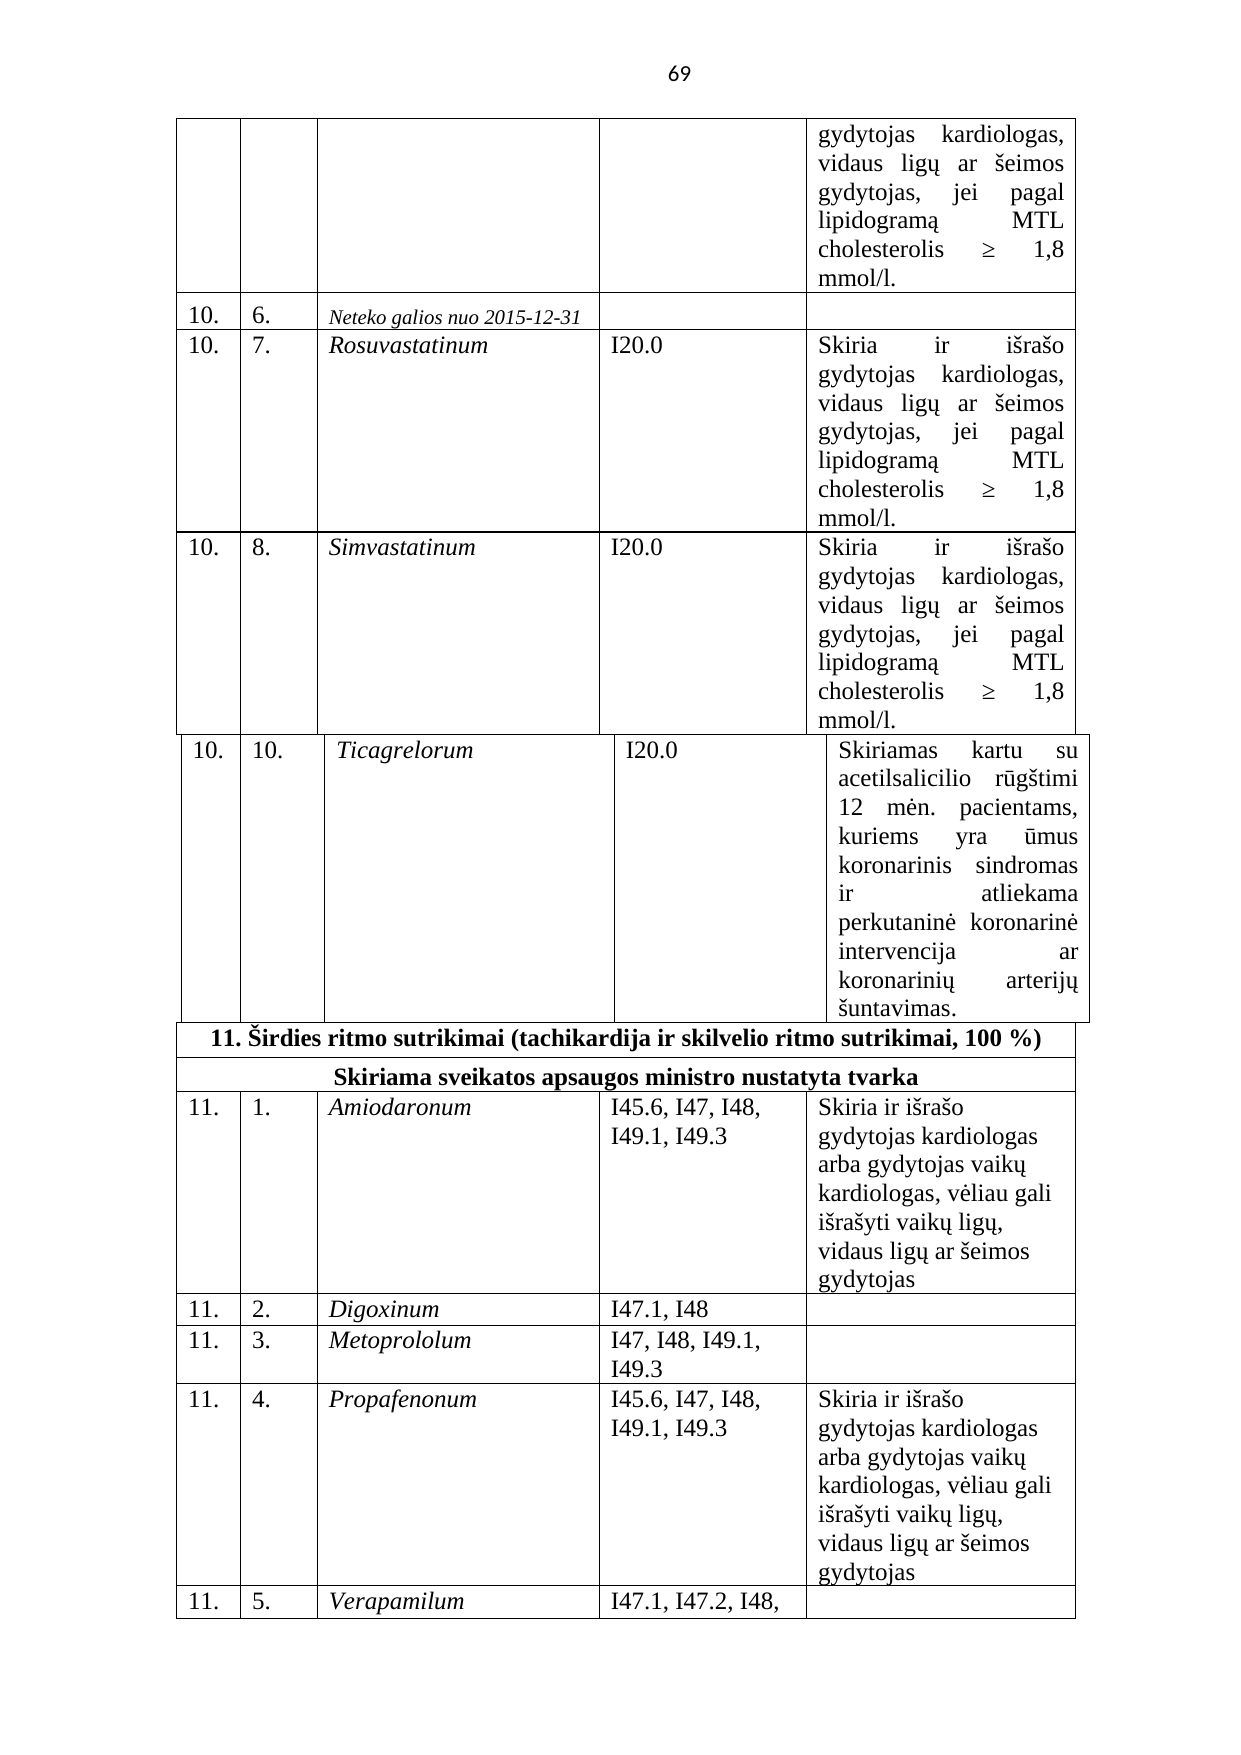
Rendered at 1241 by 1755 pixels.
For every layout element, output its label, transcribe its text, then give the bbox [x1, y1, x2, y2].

table_cell Digoxinum [318, 1294, 599, 1324]
table_cell [1090, 734, 1094, 1022]
table_cell [1110, 118, 1123, 292]
table_cell [241, 119, 317, 292]
table_cell 11. [177, 1326, 240, 1383]
table_cell [1110, 734, 1123, 1022]
table_cell I45.6, I47, I48, I49.1, I49.3 [600, 1092, 806, 1293]
table_cell 1. [241, 1092, 317, 1293]
table_cell [1094, 1325, 1099, 1383]
table_cell [1110, 1022, 1123, 1057]
table_cell Amiodaronum [318, 1092, 599, 1293]
table_cell [1080, 1091, 1085, 1293]
table_cell [1076, 1293, 1080, 1324]
table_cell [1076, 1057, 1080, 1091]
table_cell [1110, 1057, 1123, 1091]
table_cell [1110, 329, 1123, 531]
table_cell [1085, 531, 1089, 734]
table_cell [1094, 1585, 1099, 1618]
table_cell Neteko galios nuo 2015-12-31 [318, 293, 599, 329]
table_cell [1104, 118, 1110, 292]
table_cell [1076, 292, 1080, 329]
table_cell [1090, 1383, 1094, 1585]
table_cell [1090, 1293, 1094, 1324]
table_cell [1100, 734, 1104, 1022]
table_cell [1080, 1585, 1085, 1618]
table_cell [1076, 1585, 1080, 1618]
table_cell [1104, 292, 1110, 329]
table_cell Skiria ir išrašo gydytojas kardiologas, vidaus ligų ar šeimos gydytojas, jei pagal lipidogramą MTL cholesterolis ≥ 1,8 mmol/l. [807, 533, 1075, 734]
table_cell [1076, 118, 1080, 292]
table_cell [1104, 1057, 1110, 1091]
table_cell 11. Širdies ritmo sutrikimai (tachikardija ir skilvelio ritmo sutrikimai, 100 %) [177, 1023, 1075, 1057]
table_cell [1085, 1585, 1089, 1618]
table_cell [1104, 1585, 1110, 1618]
table_cell [1094, 531, 1099, 734]
table_cell [1085, 118, 1089, 292]
table_cell 10. [177, 293, 240, 329]
table_cell [1076, 1023, 1080, 1057]
table_cell [1090, 329, 1094, 531]
table_cell [1100, 1585, 1104, 1618]
table_cell [1100, 118, 1104, 292]
table_cell 10. [177, 533, 240, 734]
table_cell [1094, 1383, 1099, 1585]
table_cell [1094, 734, 1099, 1022]
table_cell [1080, 329, 1085, 531]
table_cell Skiria ir išrašo gydytojas kardiologas, vidaus ligų ar šeimos gydytojas, jei pagal lipidogramą MTL cholesterolis ≥ 1,8 mmol/l. [807, 330, 1075, 531]
table_cell [1085, 1293, 1089, 1324]
table_cell [1076, 329, 1080, 531]
table_cell gydytojas kardiologas, vidaus ligų ar šeimos gydytojas, jei pagal lipidogramą MTL cholesterolis ≥ 1,8 mmol/l. [807, 119, 1075, 292]
table_cell Skiriamas kartu su acetilsalicilio rūgštimi 12 mėn. pacientams, kuriems yra ūmus koronarinis sindromas ir atliekama perkutaninė koronarinė intervencija ar koronarinių arterijų šuntavimas. [827, 735, 1089, 1022]
table_cell 3. [241, 1326, 317, 1383]
table_cell 11. [177, 1092, 240, 1293]
table_cell [1110, 531, 1123, 734]
table_cell [807, 1294, 1075, 1324]
table_cell [1085, 1023, 1089, 1057]
table_cell [1085, 292, 1089, 329]
table_cell [1104, 734, 1110, 1022]
table_cell [1080, 1383, 1085, 1585]
table_cell 4. [241, 1384, 317, 1585]
table_cell 8. [241, 533, 317, 734]
table_cell [1100, 1057, 1104, 1091]
table_cell [1080, 1023, 1085, 1057]
table_cell [1085, 1091, 1089, 1293]
table_cell [1085, 329, 1089, 531]
table_cell [1104, 1091, 1110, 1293]
table_cell 5. [241, 1586, 317, 1618]
table_cell [1085, 1383, 1089, 1585]
table_cell 11. [177, 1384, 240, 1585]
table_cell I20.0 [600, 533, 806, 734]
table_cell [1090, 1057, 1094, 1091]
table_cell [1100, 1293, 1104, 1324]
table_cell [1080, 292, 1085, 329]
table_cell [177, 119, 240, 292]
table_cell [1094, 118, 1099, 292]
table_cell I47.1, I48 [600, 1294, 806, 1324]
table_cell [1100, 1383, 1104, 1585]
table_cell [1110, 1293, 1123, 1324]
table_cell 10. [241, 735, 324, 1022]
table_cell I20.0 [615, 735, 826, 1022]
table_cell [807, 293, 1075, 329]
table_cell 6. [241, 293, 317, 329]
table_cell Ticagrelorum [325, 735, 614, 1022]
table_cell [1090, 1585, 1094, 1618]
table_cell [1080, 1057, 1085, 1091]
table_cell [1085, 1325, 1089, 1383]
table_cell [1104, 531, 1110, 734]
table_cell [1104, 1383, 1110, 1585]
table_cell [1104, 1325, 1110, 1383]
table_cell [1104, 329, 1110, 531]
table_cell [1110, 1585, 1123, 1618]
table_cell [177, 735, 181, 1022]
table_cell [1094, 329, 1099, 531]
table_cell I47.1, I47.2, I48, [600, 1586, 806, 1618]
table_cell [1085, 1057, 1089, 1091]
table_cell Skiria ir išrašo gydytojas kardiologas arba gydytojas vaikų kardiologas, vėliau gali išrašyti vaikų ligų, vidaus ligų ar šeimos gydytojas [807, 1384, 1075, 1585]
table_cell [1104, 1022, 1110, 1057]
table_cell Verapamilum [318, 1586, 599, 1618]
table_cell [600, 119, 806, 292]
table_cell I20.0 [600, 330, 806, 531]
table_cell [1090, 531, 1094, 734]
table_cell [1110, 292, 1123, 329]
table_cell Skiriama sveikatos apsaugos ministro nustatyta tvarka [177, 1058, 1075, 1091]
table_cell [1100, 1325, 1104, 1383]
table_cell [1076, 1325, 1080, 1383]
table_cell [1094, 1293, 1099, 1324]
table_cell 7. [241, 330, 317, 531]
table_cell [1100, 1091, 1104, 1293]
table_cell [1080, 531, 1085, 734]
table_cell [1094, 1057, 1099, 1091]
table_cell [1100, 329, 1104, 531]
table_cell [807, 1586, 1075, 1618]
table_cell [1100, 1022, 1104, 1057]
table_cell [1094, 1091, 1099, 1293]
table_cell Skiria ir išrašo gydytojas kardiologas arba gydytojas vaikų kardiologas, vėliau gali išrašyti vaikų ligų, vidaus ligų ar šeimos gydytojas [807, 1092, 1075, 1293]
table_cell I45.6, I47, I48, I49.1, I49.3 [600, 1384, 806, 1585]
table_cell [1110, 1091, 1123, 1293]
table_cell [1110, 1383, 1123, 1585]
table_cell [807, 1326, 1075, 1383]
table_cell 10. [182, 735, 240, 1022]
table_cell Simvastatinum [318, 533, 599, 734]
table_cell [1094, 292, 1099, 329]
table_cell [1094, 1022, 1099, 1057]
table_cell 11. [177, 1586, 240, 1618]
table_cell [1090, 1325, 1094, 1383]
table_cell [1110, 1325, 1123, 1383]
table_cell [1080, 1293, 1085, 1324]
table_cell [1080, 118, 1085, 292]
table_cell [1100, 531, 1104, 734]
table_cell I47, I48, I49.1, I49.3 [600, 1326, 806, 1383]
table_cell [1076, 531, 1080, 734]
table_cell [1090, 118, 1094, 292]
table_cell Propafenonum [318, 1384, 599, 1585]
table_cell 2. [241, 1294, 317, 1324]
table_cell [318, 119, 599, 292]
table_cell [1080, 1325, 1085, 1383]
table_cell 11. [177, 1294, 240, 1324]
table_cell Metoprololum [318, 1326, 599, 1383]
table_cell [1104, 1293, 1110, 1324]
table_cell [1090, 1091, 1094, 1293]
table_cell Rosuvastatinum [318, 330, 599, 531]
table_cell [1090, 1022, 1094, 1057]
table_cell [1100, 292, 1104, 329]
table_cell 10. [177, 330, 240, 531]
table_cell [1090, 292, 1094, 329]
table_cell [1076, 1383, 1080, 1585]
table_cell [600, 293, 806, 329]
table_cell [1076, 1091, 1080, 1293]
